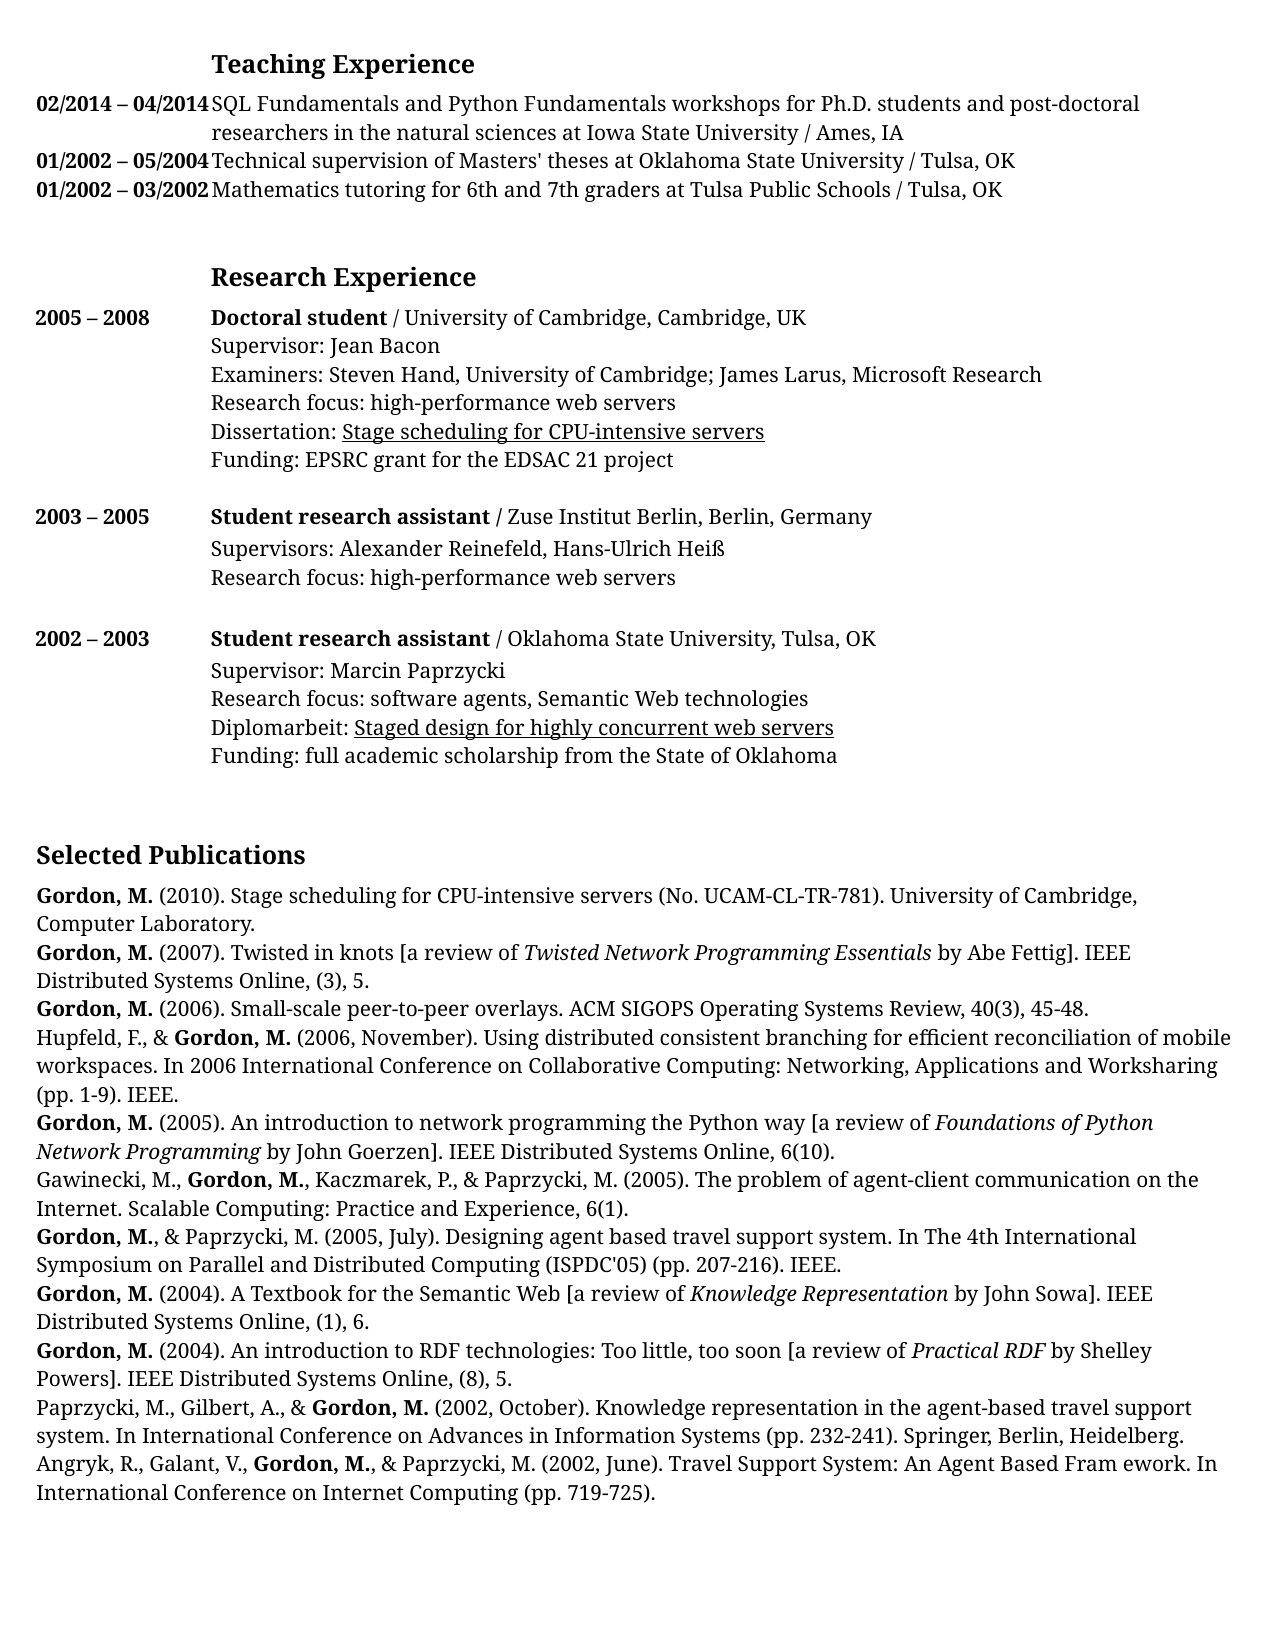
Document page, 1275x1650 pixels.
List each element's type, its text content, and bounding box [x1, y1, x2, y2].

table_cell Mathematics tutoring for 6th and 7th graders at Tulsa Public Schools / Tulsa, OK [211, 175, 1239, 203]
table_cell [35, 474, 211, 502]
table_header Teaching Experience [211, 46, 1239, 89]
table_cell 2005 – 2008 [35, 303, 211, 332]
table_header [36, 46, 211, 89]
table_cell Student research assistant / Oklahoma State University, Tulsa, OK [211, 624, 1239, 656]
table_cell Doctoral student / University of Cambridge, Cambridge, UK [211, 303, 1239, 332]
table_cell [35, 332, 211, 474]
table_cell Angryk, R., Galant, V., Gordon, M., & Paprzycki, M. (2002, June). Travel Support System: An Agent Based Fram ework. In International Conference on Internet Computing (pp. 719-725). [36, 1450, 1239, 1506]
table_cell Gordon, M. (2005). An introduction to network programming the Python way [a review of Foundations of Python Network Programming by John Goerzen]. IEEE Distributed Systems Online, 6(10). [36, 1108, 1239, 1165]
table_header Selected Publications [36, 838, 1239, 881]
table_cell Paprzycki, M., Gilbert, A., & Gordon, M. (2002, October). Knowledge representation in the agent-based travel support system. In International Conference on Advances in Information Systems (pp. 232-241). Springer, Berlin, Heidelberg. [36, 1393, 1239, 1449]
table_header Research Experience [211, 260, 1239, 303]
table_cell 01/2002 – 05/2004 [36, 146, 211, 175]
table_cell Gordon, M. (2010). Stage scheduling for CPU-intensive servers (No. UCAM-CL-TR-781). University of Cambridge, Computer Laboratory. [36, 881, 1239, 938]
table_cell Gawinecki, M., Gordon, M., Kaczmarek, P., & Paprzycki, M. (2005). The problem of agent-client communication on the Internet. Scalable Computing: Practice and Experience, 6(1). [36, 1165, 1239, 1222]
table_cell SQL Fundamentals and Python Fundamentals workshops for Ph.D. students and post-doctoral researchers in the natural sciences at Iowa State University / Ames, IA [211, 90, 1239, 146]
table_cell [35, 591, 211, 624]
table_cell [211, 591, 1239, 624]
table_cell Gordon, M. (2007). Twisted in knots [a review of Twisted Network Programming Essentials by Abe Fettig]. IEEE Distributed Systems Online, (3), 5. [36, 938, 1239, 994]
table_cell 02/2014 – 04/2014 [36, 90, 211, 146]
table_cell 2002 – 2003 [35, 624, 211, 656]
table_cell [35, 656, 211, 770]
table_cell Supervisor: Marcin Paprzycki Research focus: software agents, Semantic Web technologies Diplomarbeit: Staged design for highly concurrent web servers Funding: full academic scholarship from the State of Oklahoma [211, 656, 1239, 770]
table_cell [35, 535, 211, 591]
table_cell Supervisors: Alexander Reinefeld, Hans-Ulrich Heiß Research focus: high-performance web servers [211, 535, 1239, 591]
table_cell 01/2002 – 03/2002 [36, 175, 211, 203]
table_cell Gordon, M. (2006). Small-scale peer-to-peer overlays. ACM SIGOPS Operating Systems Review, 40(3), 45-48. [36, 995, 1239, 1023]
table_cell Technical supervision of Masters' theses at Oklahoma State University / Tulsa, OK [211, 146, 1239, 175]
table_cell Student research assistant / Zuse Institut Berlin, Berlin, Germany [211, 502, 1239, 534]
table_cell Gordon, M., & Paprzycki, M. (2005, July). Designing agent based travel support system. In The 4th International Symposium on Parallel and Distributed Computing (ISPDC'05) (pp. 207-216). IEEE. [36, 1222, 1239, 1279]
table_header [35, 260, 211, 303]
table_cell 2003 – 2005 [35, 502, 211, 534]
table_cell Hupfeld, F., & Gordon, M. (2006, November). Using distributed consistent branching for efficient reconciliation of mobile workspaces. In 2006 International Conference on Collaborative Computing: Networking, Applications and Worksharing (pp. 1-9). IEEE. [36, 1023, 1239, 1108]
table_cell Supervisor: Jean Bacon Examiners: Steven Hand, University of Cambridge; James Larus, Microsoft Research Research focus: high-performance web servers Dissertation: Stage scheduling for CPU-intensive servers Funding: EPSRC grant for the EDSAC 21 project [211, 332, 1239, 474]
table_cell Gordon, M. (2004). A Textbook for the Semantic Web [a review of Knowledge Representation by John Sowa]. IEEE Distributed Systems Online, (1), 6. [36, 1279, 1239, 1336]
table_cell Gordon, M. (2004). An introduction to RDF technologies: Too little, too soon [a review of Practical RDF by Shelley Powers]. IEEE Distributed Systems Online, (8), 5. [36, 1336, 1239, 1393]
table_cell [211, 474, 1239, 502]
